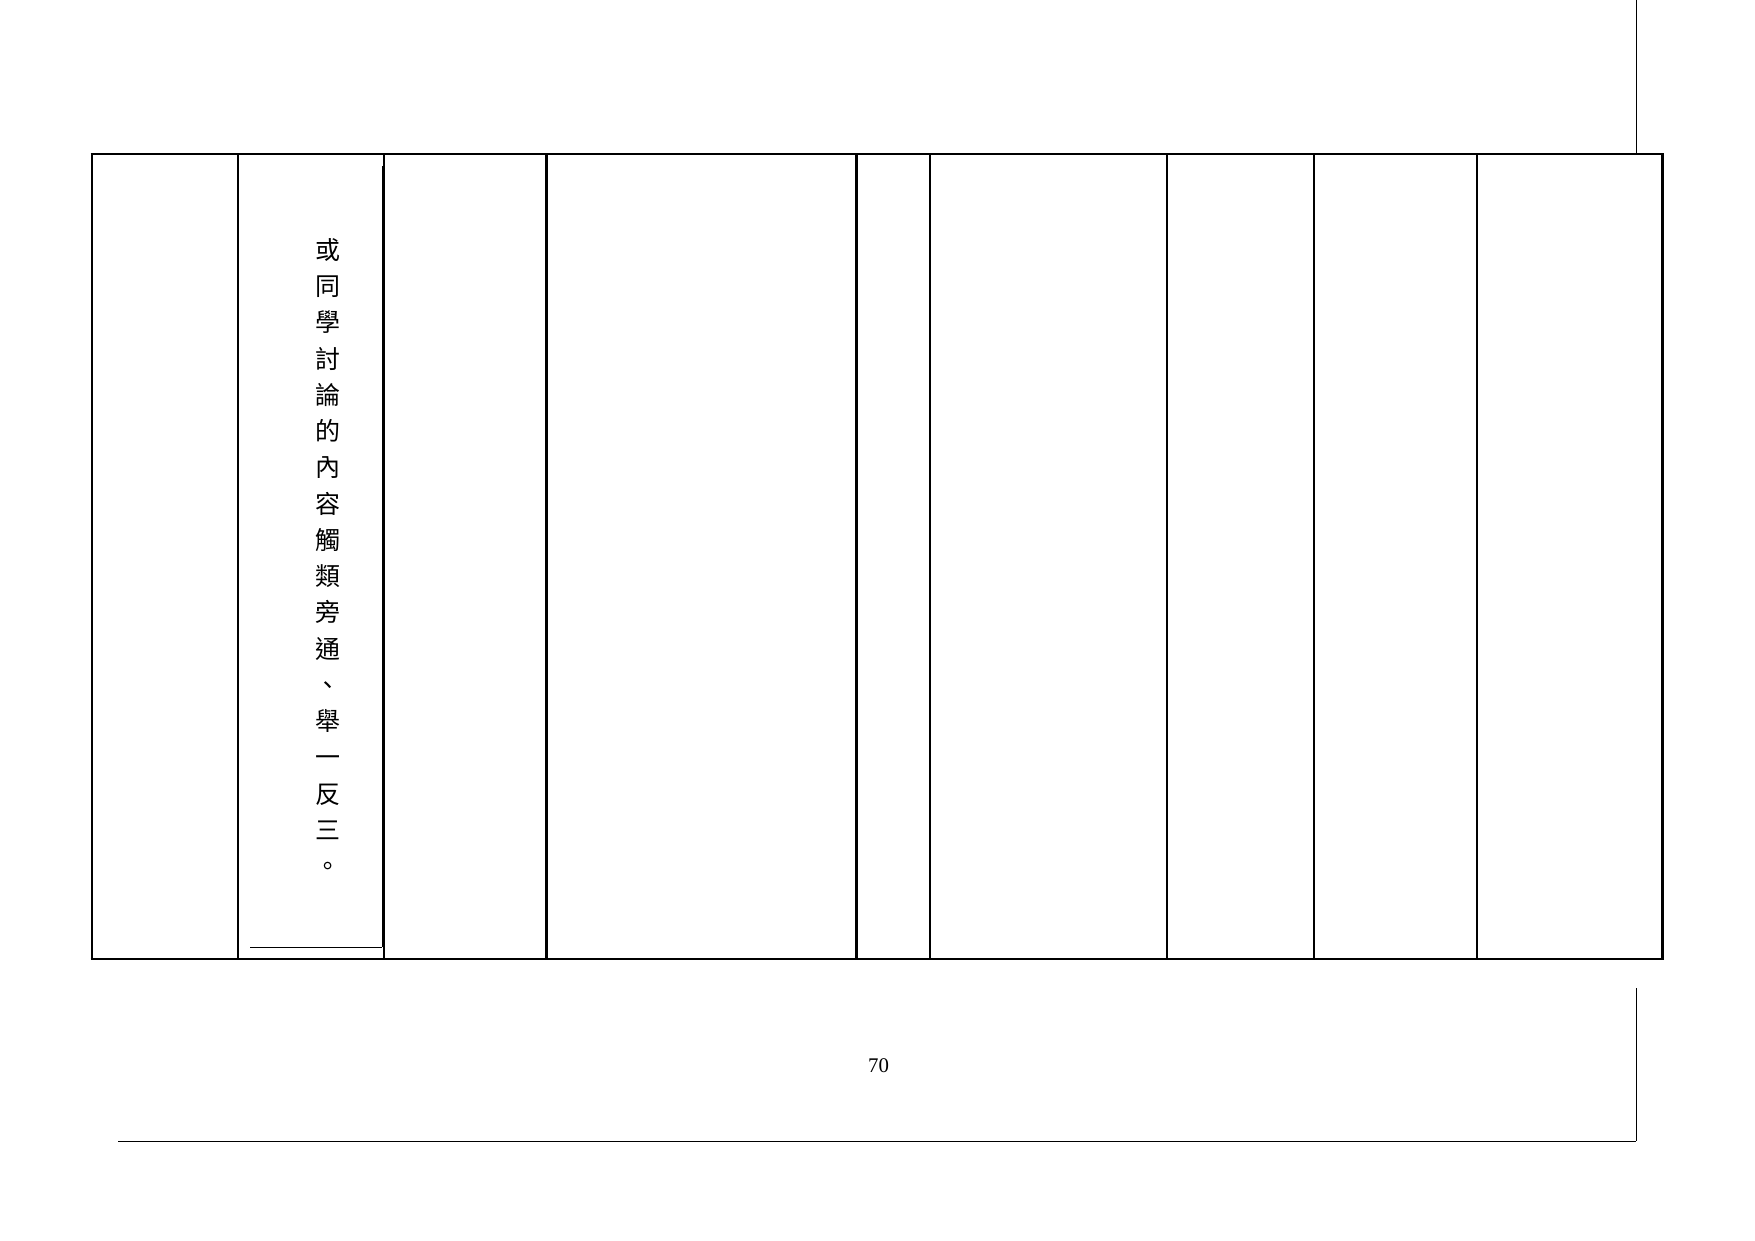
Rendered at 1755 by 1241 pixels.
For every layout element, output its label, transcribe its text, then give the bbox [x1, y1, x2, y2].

table_cell [931, 155, 1166, 958]
table_cell [1478, 155, 1661, 958]
table_cell [858, 155, 929, 958]
table_cell [1315, 155, 1476, 958]
table_cell [1168, 155, 1313, 958]
table_cell [93, 155, 237, 958]
table_cell [385, 155, 545, 958]
table_cell 或同學討論的內容觸類旁通、舉一反三。 [239, 155, 383, 958]
table_cell [548, 155, 855, 958]
